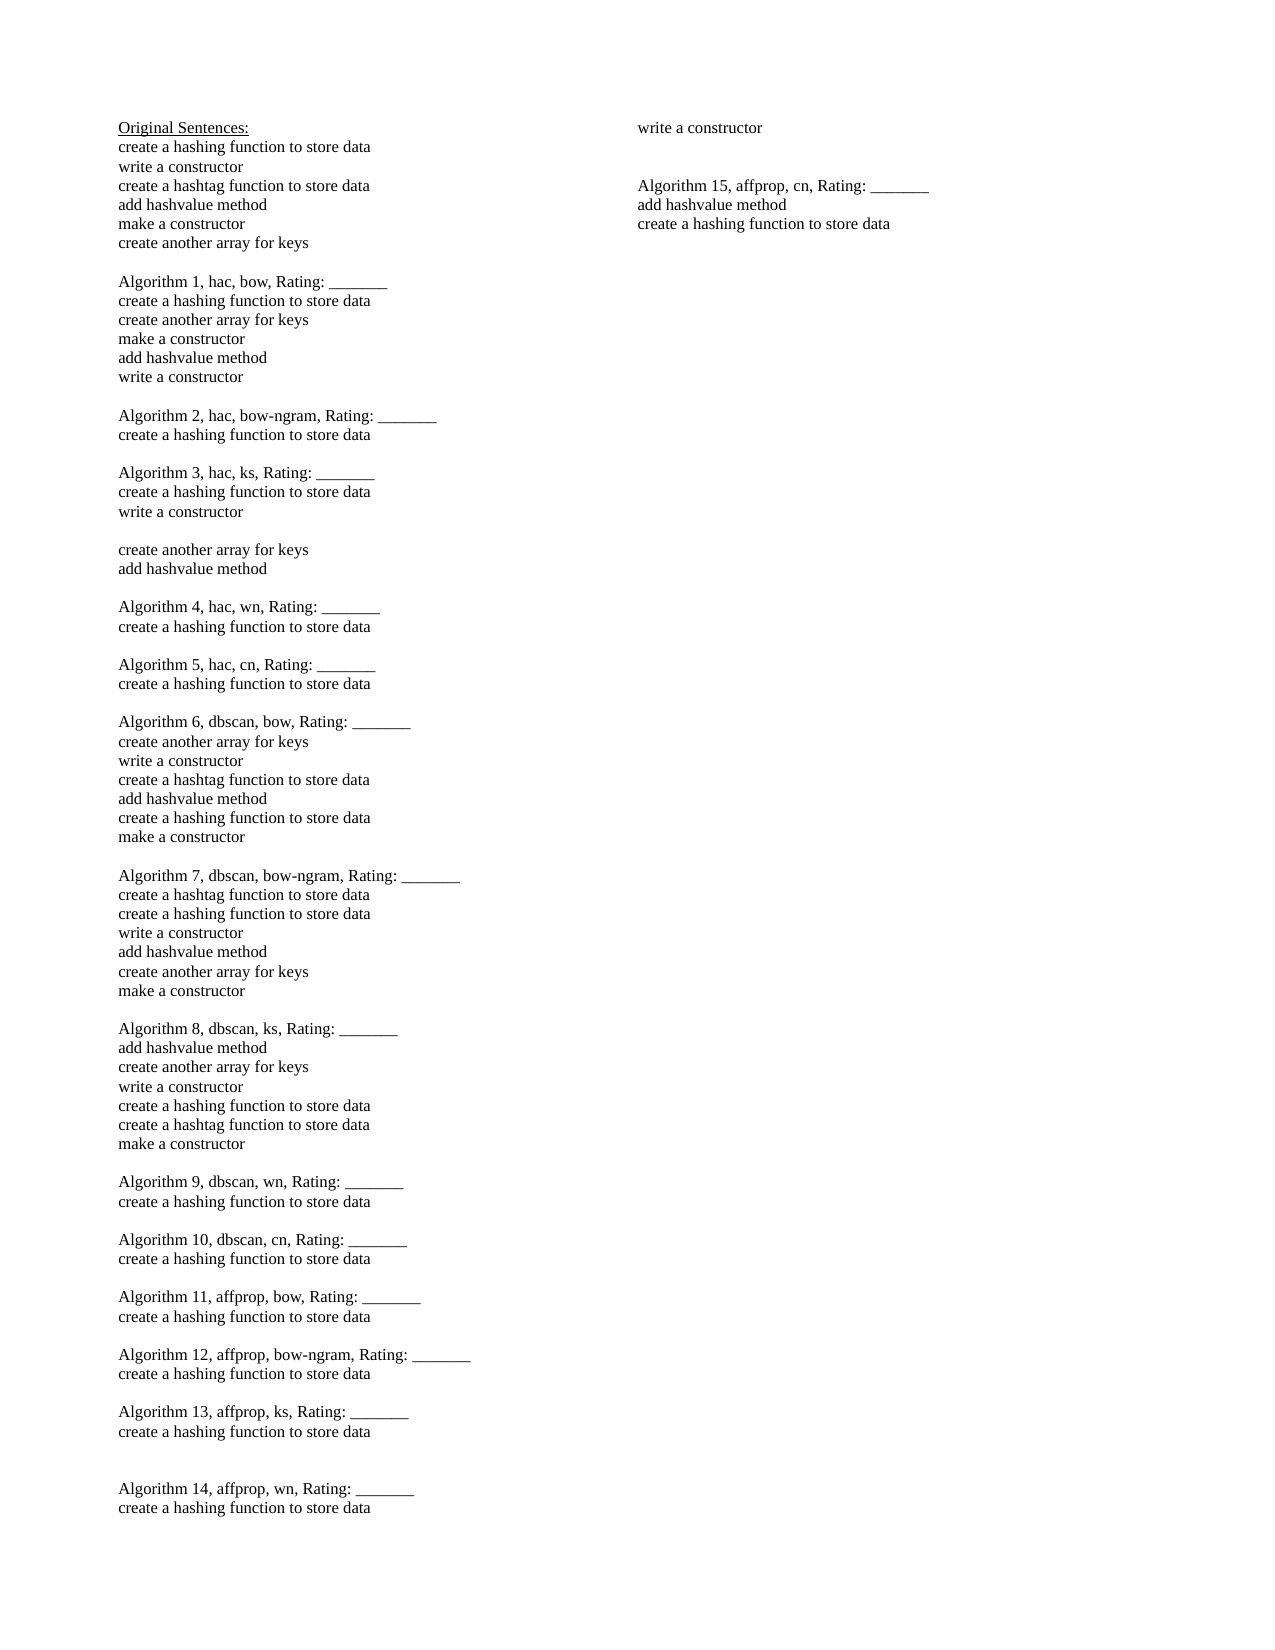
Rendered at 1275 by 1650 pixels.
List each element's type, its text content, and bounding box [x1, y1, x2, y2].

text create another array for keys [118, 233, 637, 252]
text create a hashing function to store data [118, 291, 637, 310]
text write a constructor [118, 501, 637, 521]
text make a constructor [118, 214, 637, 233]
text add hashvalue method [118, 789, 637, 808]
text make a constructor [118, 827, 637, 846]
text create a hashing function to store data [118, 1249, 637, 1268]
text Algorithm 11, affprop, bow, Rating: _______ [118, 1287, 637, 1306]
text write a constructor [118, 923, 637, 942]
text create a hashtag function to store data [118, 770, 637, 789]
text make a constructor [118, 981, 637, 1000]
text create another array for keys [118, 540, 637, 559]
text Algorithm 4, hac, wn, Rating: _______ [118, 597, 637, 616]
text create a hashing function to store data [118, 425, 637, 444]
text create a hashing function to store data [118, 482, 637, 501]
text make a constructor [118, 329, 637, 348]
text write a constructor [118, 751, 637, 770]
text create a hashing function to store data [118, 808, 637, 827]
text Algorithm 5, hac, cn, Rating: _______ [118, 655, 637, 674]
text create a hashing function to store data [637, 214, 1157, 233]
text write a constructor [118, 156, 637, 176]
text Algorithm 1, hac, bow, Rating: _______ [118, 271, 637, 291]
text create a hashing function to store data [118, 1306, 637, 1326]
text create a hashing function to store data [118, 904, 637, 923]
text Algorithm 8, dbscan, ks, Rating: _______ [118, 1019, 637, 1038]
text add hashvalue method [118, 348, 637, 367]
text make a constructor [118, 1134, 637, 1153]
text add hashvalue method [118, 942, 637, 961]
text Original Sentences: [118, 118, 637, 137]
text write a constructor [118, 367, 637, 386]
text create a hashing function to store data [118, 1498, 637, 1517]
text create a hashtag function to store data [118, 1115, 637, 1134]
text create a hashtag function to store data [118, 176, 637, 195]
text add hashvalue method [637, 195, 1157, 214]
text create a hashing function to store data [118, 674, 637, 693]
text Algorithm 9, dbscan, wn, Rating: _______ [118, 1172, 637, 1191]
text create a hashing function to store data [118, 616, 637, 636]
text Algorithm 2, hac, bow-ngram, Rating: _______ [118, 406, 637, 425]
text create a hashing function to store data [118, 1421, 637, 1441]
text add hashvalue method [118, 559, 637, 578]
text create a hashing function to store data [118, 1096, 637, 1115]
text Algorithm 14, affprop, wn, Rating: _______ [118, 1479, 637, 1498]
text create another array for keys [118, 961, 637, 981]
text Algorithm 13, affprop, ks, Rating: _______ [118, 1402, 637, 1421]
text create another array for keys [118, 731, 637, 751]
text write a constructor [118, 1076, 637, 1096]
text Algorithm 10, dbscan, cn, Rating: _______ [118, 1230, 637, 1249]
text Algorithm 6, dbscan, bow, Rating: _______ [118, 712, 637, 731]
text Algorithm 12, affprop, bow-ngram, Rating: _______ [118, 1345, 637, 1364]
text add hashvalue method [118, 195, 637, 214]
text create another array for keys [118, 1057, 637, 1076]
text Algorithm 7, dbscan, bow-ngram, Rating: _______ [118, 866, 637, 885]
text create a hashtag function to store data [118, 885, 637, 904]
text create a hashing function to store data [118, 1191, 637, 1211]
text write a constructor [637, 118, 1157, 137]
text Algorithm 15, affprop, cn, Rating: _______ [637, 176, 1157, 195]
text create a hashing function to store data [118, 1364, 637, 1383]
text create another array for keys [118, 310, 637, 329]
text Algorithm 3, hac, ks, Rating: _______ [118, 463, 637, 482]
text add hashvalue method [118, 1038, 637, 1057]
text create a hashing function to store data [118, 137, 637, 156]
